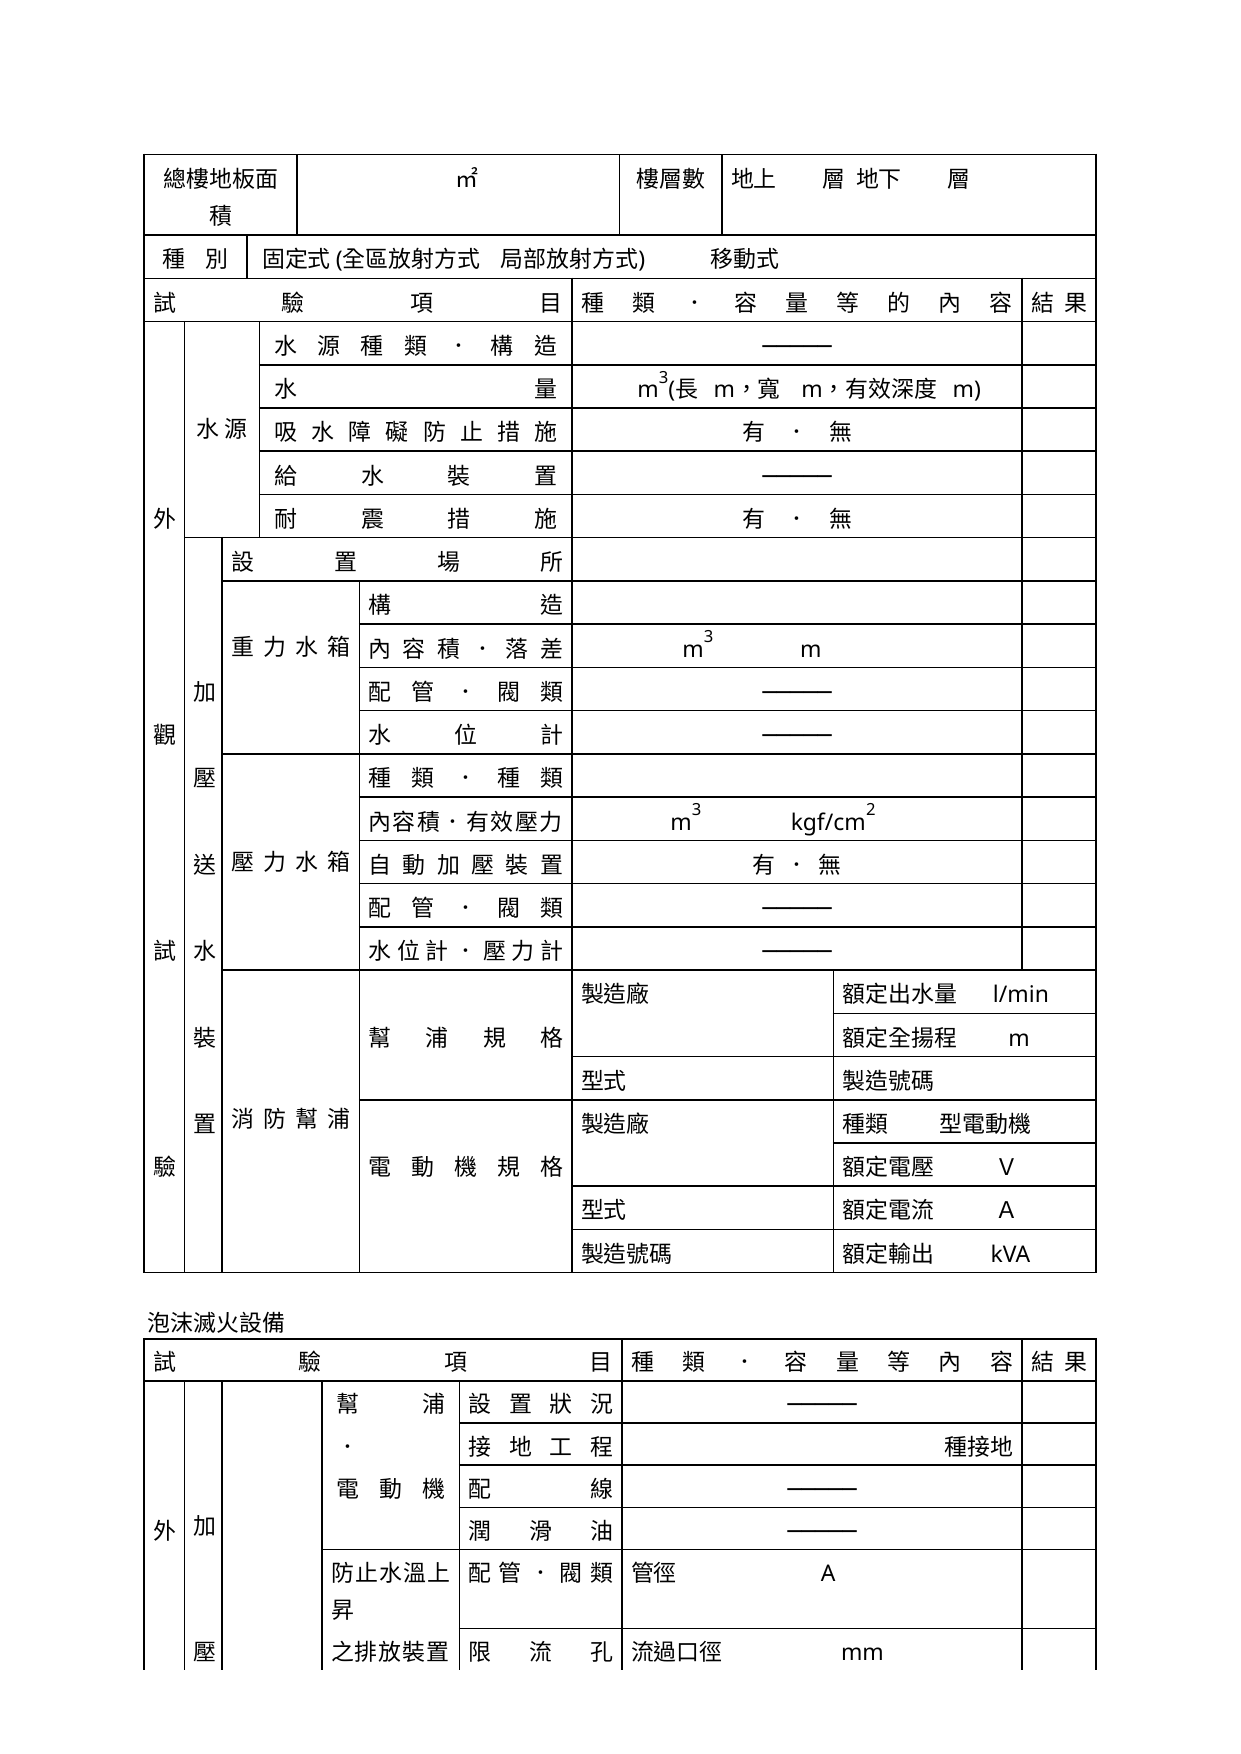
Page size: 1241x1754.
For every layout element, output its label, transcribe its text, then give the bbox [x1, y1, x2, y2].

table_cell [145, 364, 184, 407]
table_cell [360, 1101, 571, 1142]
table_cell 消防幫浦 [223, 971, 359, 1272]
table_cell 有 ． 無 [573, 495, 1021, 537]
table_cell [1023, 322, 1095, 364]
table_cell 壓 [185, 753, 221, 796]
table_cell 額定出水量 l/min [834, 971, 1095, 1012]
table_cell 接地工程 [460, 1424, 621, 1464]
table_cell [145, 407, 184, 450]
table_cell 送 [185, 840, 221, 883]
table_cell 水 [185, 926, 221, 969]
table_cell 加 [185, 667, 221, 710]
table_cell 電動機 [323, 1464, 459, 1507]
table_cell 內容積．落差 [360, 625, 571, 667]
table_cell [145, 1549, 184, 1627]
table_cell 壓力水箱 [223, 755, 359, 969]
table_cell 外 [145, 1507, 184, 1549]
table_cell 型式 [573, 1057, 833, 1099]
table_cell 型式 [573, 1187, 833, 1228]
table_cell [573, 538, 1021, 580]
table_cell m3 m [573, 625, 1021, 667]
table_cell 水量 [260, 366, 571, 407]
table_cell [1023, 625, 1095, 667]
table_cell 重力水箱 [223, 582, 359, 753]
table_cell 自動加壓裝置 [360, 841, 571, 883]
table_cell [145, 1099, 184, 1142]
table_cell [1023, 711, 1095, 753]
table_cell [573, 582, 1021, 623]
table_cell 額定電壓 Ｖ [834, 1144, 1095, 1185]
table_cell [185, 1142, 221, 1185]
table_cell 種類 型電動機 [834, 1101, 1095, 1142]
table_cell [145, 969, 184, 1012]
table_cell [185, 538, 221, 580]
table_cell 水位計．壓力計 [360, 928, 571, 969]
table_cell 水源種類．構造 [260, 322, 571, 364]
table_cell [145, 1013, 184, 1056]
table_cell 驗 [145, 1142, 184, 1185]
table_cell [145, 1229, 184, 1272]
table_cell 額定全揚程 m [834, 1014, 1095, 1056]
table_cell 壓 [185, 1628, 221, 1669]
table_cell ───── [573, 928, 1021, 969]
table_cell 配線 [460, 1466, 621, 1507]
table_cell [185, 580, 221, 623]
table_cell ㎡ [298, 155, 619, 234]
table_cell 外 [145, 494, 184, 537]
table_cell m3 kgf/cm2 [573, 798, 1021, 839]
table_cell [1023, 409, 1095, 450]
table_cell [185, 1549, 221, 1627]
table_cell [1023, 668, 1095, 710]
table_cell 裝 [185, 1013, 221, 1056]
table_cell [1023, 495, 1095, 537]
table_cell [145, 1185, 184, 1228]
table_cell 耐震措施 [260, 495, 571, 537]
table_cell [185, 1185, 221, 1228]
table_cell [185, 1229, 221, 1272]
table_cell 製造廠 [573, 971, 833, 1012]
table_cell [360, 1056, 571, 1099]
table_cell [145, 537, 184, 580]
table_cell 內容積．有效壓力 [360, 798, 571, 839]
table_header 試 驗 項 目 [145, 1340, 621, 1380]
table_cell [323, 1507, 459, 1549]
table_cell [145, 580, 184, 623]
table_cell [573, 1142, 833, 1185]
table_cell ───── [573, 711, 1021, 753]
table_cell 觀 [145, 710, 184, 753]
table_cell [145, 322, 184, 364]
table_cell 管徑 A [623, 1550, 1021, 1627]
table_cell [223, 1382, 321, 1669]
table_cell [360, 1229, 571, 1272]
table_cell 幫浦 [323, 1382, 459, 1422]
table_cell [360, 971, 571, 1012]
table_header 種類．容量等內容 [623, 1340, 1021, 1380]
table_cell [1023, 1382, 1095, 1422]
table_cell [145, 1382, 184, 1422]
table_cell ───── [623, 1508, 1021, 1549]
table_cell ───── [623, 1466, 1021, 1507]
table_cell 額定電流 Ａ [834, 1187, 1095, 1228]
table_cell 置 [185, 1099, 221, 1142]
table_cell 給水裝置 [260, 452, 571, 494]
table_cell 防止水溫上昇 [323, 1550, 459, 1627]
table_cell 試 [145, 926, 184, 969]
table_cell 有 ． 無 [573, 841, 1021, 883]
table_cell [145, 623, 184, 667]
table_cell [145, 840, 184, 883]
table_cell 配管．閥類 [360, 884, 571, 926]
table_cell [145, 667, 184, 710]
table_cell 吸水障礙防止措施 [260, 409, 571, 450]
table_cell [1023, 366, 1095, 407]
table_cell [573, 755, 1021, 796]
table_cell [185, 710, 221, 753]
table_cell [145, 753, 184, 796]
table_cell 設置場所 [223, 538, 571, 580]
table_cell [1023, 452, 1095, 494]
table_cell m3(長 m，寬 m，有效深度 m) [573, 366, 1021, 407]
table_cell [1023, 1629, 1095, 1669]
table_cell 加 [185, 1382, 221, 1549]
table_cell ． [323, 1422, 459, 1464]
table_cell [1023, 798, 1095, 839]
table_cell 幫浦規格 [360, 1013, 571, 1056]
table_cell 配管．閥類 [360, 668, 571, 710]
table_cell [1023, 1466, 1095, 1507]
table_cell [145, 883, 184, 926]
table_cell 配管．閥類 [460, 1550, 621, 1627]
table_cell 電動機規格 [360, 1142, 571, 1185]
table_cell [185, 1056, 221, 1099]
table_cell 潤滑油 [460, 1508, 621, 1549]
table_header 結果 [1023, 1340, 1095, 1380]
table_cell 樓層數 [620, 155, 721, 234]
table_cell [1023, 755, 1095, 796]
table_cell 種類．種類 [360, 755, 571, 796]
table_cell 固定式 (全區放射方式 局部放射方式) 移動式 [248, 236, 1095, 277]
table_cell 種類．容量等的內容 [573, 279, 1021, 321]
table_cell [145, 1056, 184, 1099]
table_cell ───── [573, 668, 1021, 710]
table_cell [185, 623, 221, 667]
table_cell 水 源 [185, 322, 259, 537]
table_cell [185, 796, 221, 839]
table_cell 額定輸出 kVA [834, 1230, 1095, 1272]
table_cell [145, 1464, 184, 1507]
table_cell [1023, 884, 1095, 926]
table_cell 地上 層 地下 層 [723, 155, 1095, 234]
text 泡沫滅火設備 [148, 1304, 1092, 1338]
table_cell [1023, 928, 1095, 969]
table_cell [145, 450, 184, 494]
table_cell 設置狀況 [460, 1382, 621, 1422]
table_cell ───── [623, 1382, 1021, 1422]
table_cell [1023, 1508, 1095, 1549]
table_cell 製造號碼 [834, 1057, 1095, 1099]
table_cell [1023, 538, 1095, 580]
table_cell 總樓地板面積 [145, 155, 296, 234]
table_cell 製造廠 [573, 1101, 833, 1142]
table_cell 限流孔 [460, 1629, 621, 1669]
table_cell [1023, 1424, 1095, 1464]
table_cell 種接地 [623, 1424, 1021, 1464]
table_cell 之排放裝置 [323, 1628, 459, 1669]
table_cell [145, 1628, 184, 1669]
table_cell 流過口徑 mm [623, 1629, 1021, 1669]
table_cell 製造號碼 [573, 1230, 833, 1272]
table_cell 有 ． 無 [573, 409, 1021, 450]
table_cell ───── [573, 884, 1021, 926]
table_cell 構 造 [360, 582, 571, 623]
table_cell 試 驗 項 目 [145, 279, 571, 321]
table_cell 結果 [1023, 279, 1095, 321]
table_cell 水位計 [360, 711, 571, 753]
table_cell [1023, 582, 1095, 623]
table_cell ───── [573, 452, 1021, 494]
table_cell [360, 1185, 571, 1228]
table_cell [145, 1422, 184, 1464]
table_cell [1023, 1550, 1095, 1627]
table_cell [185, 969, 221, 1012]
table_cell [1023, 841, 1095, 883]
table_cell [573, 1013, 833, 1056]
table_cell [145, 796, 184, 839]
table_cell 種 別 [145, 236, 246, 277]
table_cell ───── [573, 322, 1021, 364]
table_cell [185, 883, 221, 926]
